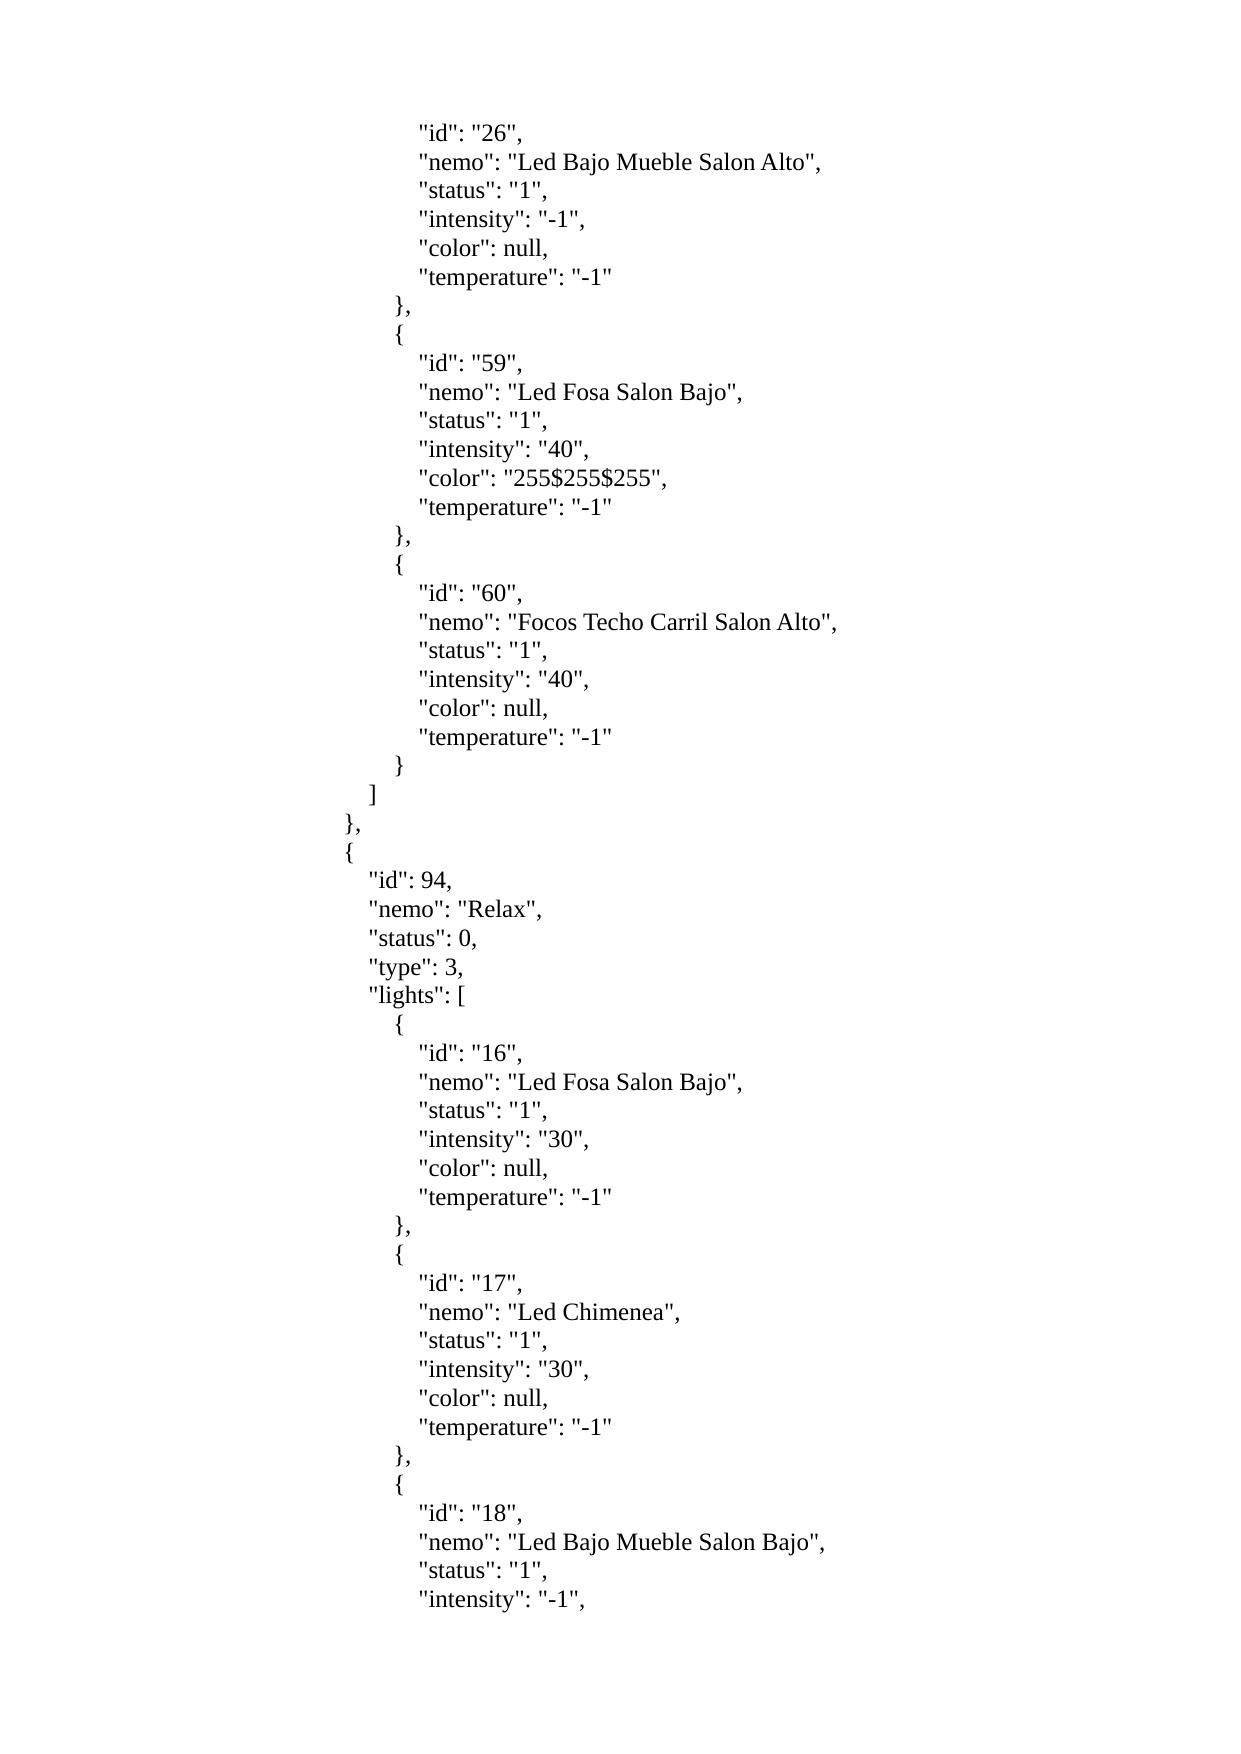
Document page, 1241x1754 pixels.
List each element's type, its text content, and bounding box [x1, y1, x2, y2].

text { [118, 1469, 1122, 1498]
text }, [118, 521, 1122, 549]
text "color": "255$255$255", [118, 463, 1122, 492]
text "id": "18", [118, 1498, 1122, 1527]
text }, [118, 291, 1122, 319]
text "temperature": "-1" [118, 262, 1122, 291]
text "color": null, [118, 1153, 1122, 1182]
text { [118, 319, 1122, 348]
text "color": null, [118, 1383, 1122, 1412]
text { [118, 1009, 1122, 1038]
text "temperature": "-1" [118, 1412, 1122, 1441]
text "lights": [ [118, 981, 1122, 1009]
text "status": "1", [118, 176, 1122, 204]
text "intensity": "30", [118, 1124, 1122, 1153]
text }, [118, 1441, 1122, 1469]
text }, [118, 808, 1122, 837]
text "intensity": "40", [118, 434, 1122, 463]
text ] [118, 779, 1122, 808]
text "id": "26", [118, 118, 1122, 147]
text { [118, 837, 1122, 866]
text }, [118, 1211, 1122, 1239]
text "color": null, [118, 233, 1122, 262]
text "status": "1", [118, 1096, 1122, 1124]
text "status": "1", [118, 406, 1122, 434]
text "intensity": "-1", [118, 204, 1122, 233]
text "id": "60", [118, 578, 1122, 607]
text "status": "1", [118, 636, 1122, 664]
text "nemo": "Led Fosa Salon Bajo", [118, 1067, 1122, 1096]
text "intensity": "-1", [118, 1584, 1122, 1613]
text "nemo": "Led Fosa Salon Bajo", [118, 377, 1122, 406]
text "id": "17", [118, 1268, 1122, 1297]
text "temperature": "-1" [118, 722, 1122, 751]
text "intensity": "40", [118, 664, 1122, 693]
text "id": 94, [118, 866, 1122, 894]
text "status": "1", [118, 1556, 1122, 1584]
text "id": "59", [118, 348, 1122, 377]
text "nemo": "Relax", [118, 894, 1122, 923]
text "status": 0, [118, 923, 1122, 952]
text "type": 3, [118, 952, 1122, 981]
text "nemo": "Led Bajo Mueble Salon Alto", [118, 147, 1122, 176]
text "temperature": "-1" [118, 1182, 1122, 1211]
text "color": null, [118, 693, 1122, 722]
text { [118, 1239, 1122, 1268]
text "id": "16", [118, 1038, 1122, 1067]
text "intensity": "30", [118, 1354, 1122, 1383]
text "nemo": "Led Chimenea", [118, 1297, 1122, 1326]
text "nemo": "Led Bajo Mueble Salon Bajo", [118, 1527, 1122, 1556]
text { [118, 549, 1122, 578]
text } [118, 751, 1122, 779]
text "temperature": "-1" [118, 492, 1122, 521]
text "nemo": "Focos Techo Carril Salon Alto", [118, 607, 1122, 636]
text "status": "1", [118, 1326, 1122, 1354]
